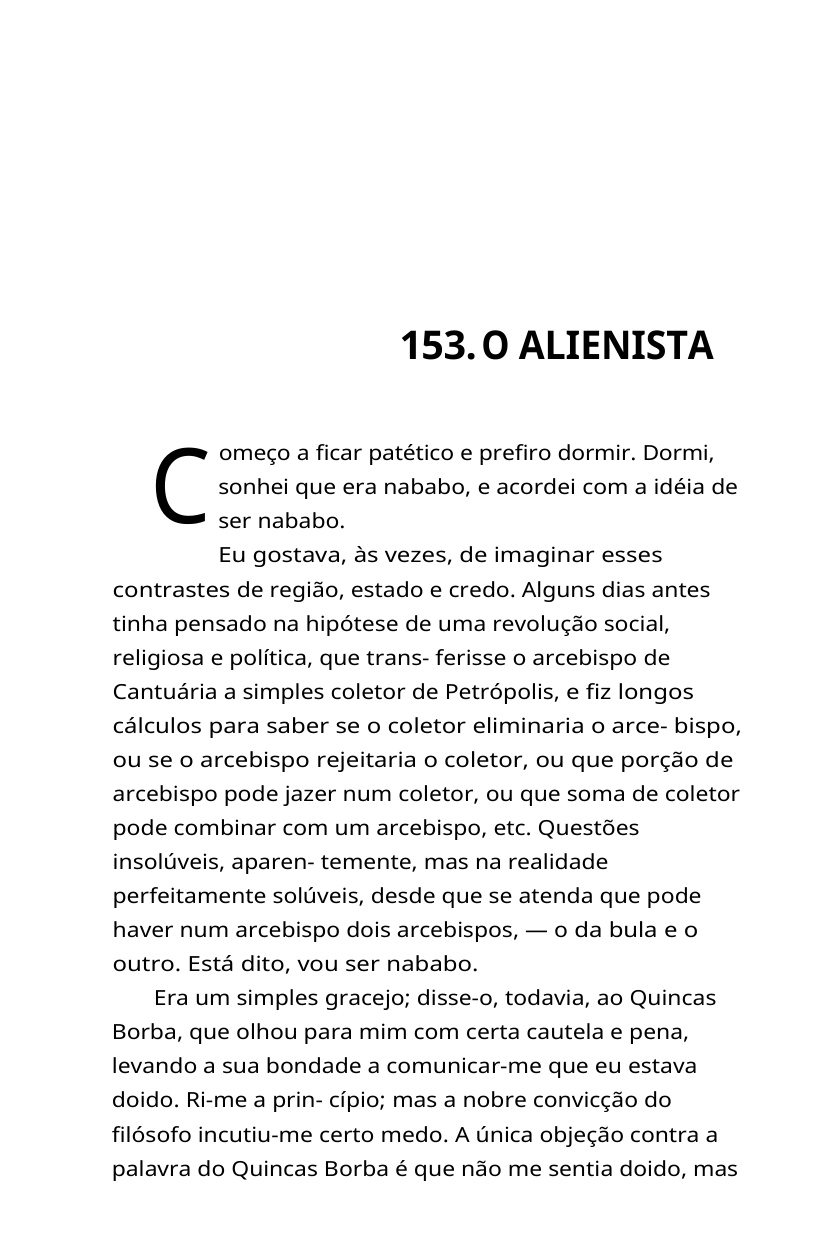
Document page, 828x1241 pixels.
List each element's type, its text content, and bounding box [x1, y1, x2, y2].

text Eu gostava, às vezes, de imaginar esses contrastes de região, estado e credo. Alguns dias antes tinha pensado na hipótese de uma revolução social, religiosa e política, que trans- ferisse o arcebispo de Cantuária a simples coletor de Petrópolis, e fiz longos cálculos para saber se o coletor eliminaria o arce- bispo, ou se o arcebispo rejeitaria o coletor, ou que porção de arcebispo pode jazer num coletor, ou que soma de coletor pode combinar com um arcebispo, etc. Questões insolúveis, aparen- temente, mas na realidade perfeitamente solúveis, desde que se atenda que pode haver num arcebispo dois arcebispos, — o da bula e o outro. Está dito, vou ser nababo. [112, 541, 745, 978]
subtitle O ALIENISTA [399, 317, 787, 371]
text C [150, 421, 218, 550]
text omeço a ficar patético e prefiro dormir. Dormi, sonhei que era nababo, e acordei com a idéia de ser nababo. [218, 438, 745, 535]
text Era um simples gracejo; disse-o, todavia, ao Quincas Borba, que olhou para mim com certa cautela e pena, levando a sua bondade a comunicar-me que eu estava doido. Ri-me a prin- cípio; mas a nobre convicção do filósofo incutiu-me certo medo. A única objeção contra a palavra do Quincas Borba é que não me sentia doido, mas [112, 983, 745, 1182]
